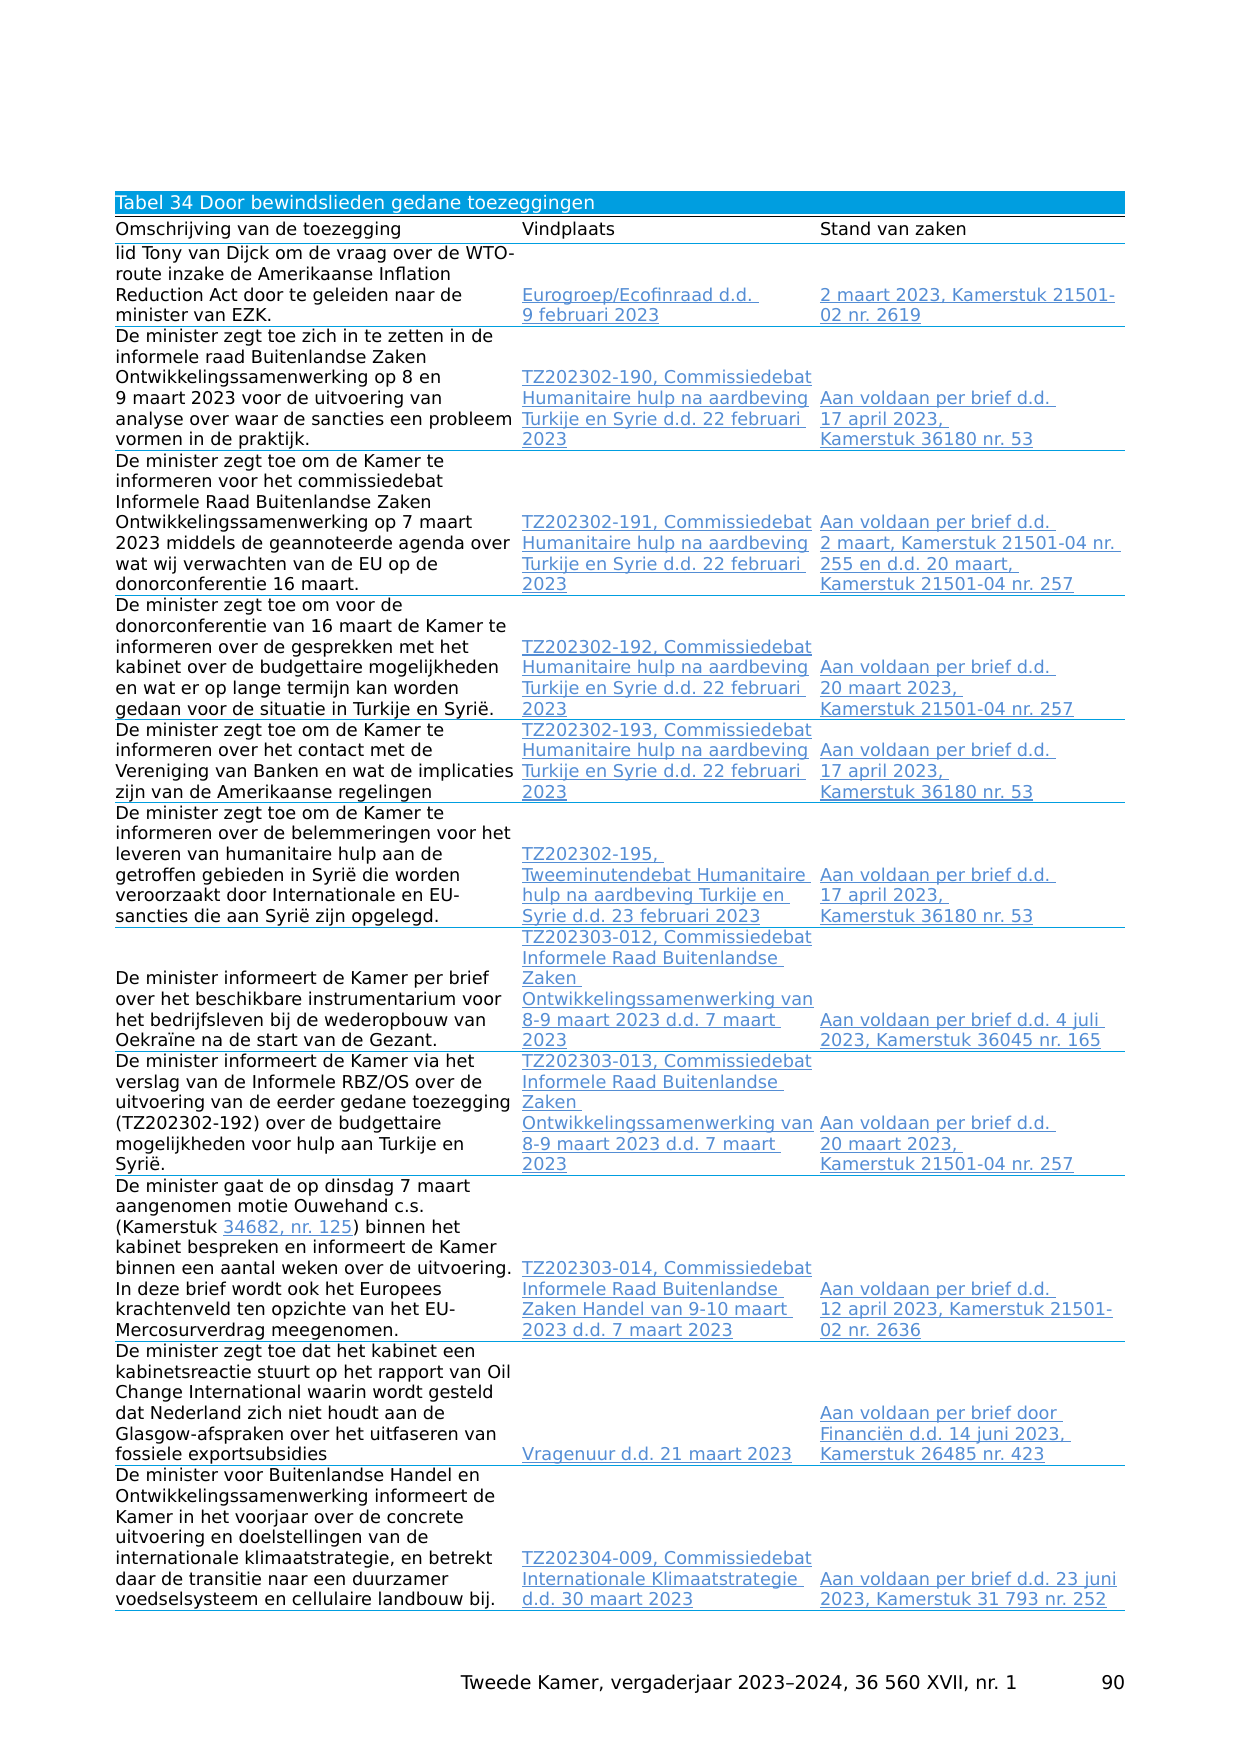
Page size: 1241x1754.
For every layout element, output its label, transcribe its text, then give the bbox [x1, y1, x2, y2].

table_cell Aan voldaan per brief d.d. 17 april 2023, Kamerstuk 36180 nr. 53 [817, 327, 1125, 450]
table_cell Aan voldaan per brief d.d. 4 juli 2023, Kamerstuk 36045 nr. 165 [817, 928, 1125, 1051]
table_cell De minister informeert de Kamer per brief over het beschikbare instrumentarium voor het bedrijfsleven bij de wederopbouw van Oekraïne na de start van de Gezant. [115, 928, 519, 1051]
table_cell TZ202303-012, Commissiedebat Informele Raad Buitenlandse Zaken Ontwikkelingssamenwerking van 8-9 maart 2023 d.d. 7 maart 2023 [519, 928, 817, 1051]
table_cell TZ202303-014, Commissiedebat Informele Raad Buitenlandse Zaken Handel van 9-10 maart 2023 d.d. 7 maart 2023 [519, 1176, 817, 1341]
table_cell TZ202302-191, Commissiedebat Humanitaire hulp na aardbeving Turkije en Syrie d.d. 22 februari 2023 [519, 451, 817, 595]
table_cell De minister gaat de op dinsdag 7 maart aangenomen motie Ouwehand c.s. (Kamerstuk 34682, nr. 125) binnen het kabinet bespreken en informeert de Kamer binnen een aantal weken over de uitvoering. In deze brief wordt ook het Europees krachtenveld ten opzichte van het EU-Mercosurverdrag meegenomen. [115, 1176, 519, 1341]
table_cell TZ202303-013, Commissiedebat Informele Raad Buitenlandse Zaken Ontwikkelingssamenwerking van 8-9 maart 2023 d.d. 7 maart 2023 [519, 1052, 817, 1175]
table_cell Aan voldaan per brief d.d. 17 april 2023, Kamerstuk 36180 nr. 53 [817, 720, 1125, 802]
table_cell Aan voldaan per brief d.d. 23 juni 2023, Kamerstuk 31 793 nr. 252 [817, 1466, 1125, 1610]
table_cell Stand van zaken [817, 217, 1125, 243]
table_cell Vindplaats [519, 217, 817, 243]
table_cell lid Tony van Dijck om de vraag over de WTO-route inzake de Amerikaanse Inflation Reduction Act door te geleiden naar de minister van EZK. [115, 244, 519, 326]
table_cell De minister zegt toe om de Kamer te informeren voor het commissiedebat Informele Raad Buitenlandse Zaken Ontwikkelingssamenwerking op 7 maart 2023 middels de geannoteerde agenda over wat wij verwachten van de EU op de donorconferentie 16 maart. [115, 451, 519, 595]
table_cell Aan voldaan per brief d.d. 20 maart 2023, Kamerstuk 21501-04 nr. 257 [817, 1052, 1125, 1175]
table_cell Eurogroep/Ecofinraad d.d. 9 februari 2023 [519, 244, 817, 326]
table_cell De minister informeert de Kamer via het verslag van de Informele RBZ/OS over de uitvoering van de eerder gedane toezegging (TZ202302-192) over de budgettaire mogelijkheden voor hulp aan Turkije en Syrië. [115, 1052, 519, 1175]
table_cell TZ202302-192, Commissiedebat Humanitaire hulp na aardbeving Turkije en Syrie d.d. 22 februari 2023 [519, 596, 817, 719]
table_cell Aan voldaan per brief door Financiën d.d. 14 juni 2023, Kamerstuk 26485 nr. 423 [817, 1342, 1125, 1465]
table_cell Aan voldaan per brief d.d. 17 april 2023, Kamerstuk 36180 nr. 53 [817, 803, 1125, 926]
table_cell De minister zegt toe om de Kamer te informeren over de belemmeringen voor het leveren van humanitaire hulp aan de getroffen gebieden in Syrië die worden veroorzaakt door Internationale en EU-sancties die aan Syrië zijn opgelegd. [115, 803, 519, 926]
table_cell 2 maart 2023, Kamerstuk 21501-02 nr. 2619 [817, 244, 1125, 326]
table_cell Vragenuur d.d. 21 maart 2023 [519, 1342, 817, 1465]
table_cell TZ202302-195, Tweeminutendebat Humanitaire hulp na aardbeving Turkije en Syrie d.d. 23 februari 2023 [519, 803, 817, 926]
table_cell TZ202302-190, Commissiedebat Humanitaire hulp na aardbeving Turkije en Syrie d.d. 22 februari 2023 [519, 327, 817, 450]
table_cell Aan voldaan per brief d.d. 12 april 2023, Kamerstuk 21501-02 nr. 2636 [817, 1176, 1125, 1341]
table_cell De minister zegt toe dat het kabinet een kabinetsreactie stuurt op het rapport van Oil Change International waarin wordt gesteld dat Nederland zich niet houdt aan de Glasgow-afspraken over het uitfaseren van fossiele exportsubsidies [115, 1342, 519, 1465]
table_cell De minister voor Buitenlandse Handel en Ontwikkelingssamenwerking informeert de Kamer in het voorjaar over de concrete uitvoering en doelstellingen van de internationale klimaatstrategie, en betrekt daar de transitie naar een duurzamer voedselsysteem en cellulaire landbouw bij. [115, 1466, 519, 1610]
table_cell Aan voldaan per brief d.d. 20 maart 2023, Kamerstuk 21501-04 nr. 257 [817, 596, 1125, 719]
table_cell Aan voldaan per brief d.d. 2 maart, Kamerstuk 21501-04 nr. 255 en d.d. 20 maart, Kamerstuk 21501-04 nr. 257 [817, 451, 1125, 595]
table_cell Omschrijving van de toezegging [115, 217, 519, 243]
table_cell TZ202304-009, Commissiedebat Internationale Klimaatstrategie d.d. 30 maart 2023 [519, 1466, 817, 1610]
table_cell De minister zegt toe om voor de donorconferentie van 16 maart de Kamer te informeren over de gesprekken met het kabinet over de budgettaire mogelijkheden en wat er op lange termijn kan worden gedaan voor de situatie in Turkije en Syrië. [115, 596, 519, 719]
table_cell TZ202302-193, Commissiedebat Humanitaire hulp na aardbeving Turkije en Syrie d.d. 22 februari 2023 [519, 720, 817, 802]
table_cell De minister zegt toe zich in te zetten in de informele raad Buitenlandse Zaken Ontwikkelingssamenwerking op 8 en 9 maart 2023 voor de uitvoering van analyse over waar de sancties een probleem vormen in de praktijk. [115, 327, 519, 450]
table_cell De minister zegt toe om de Kamer te informeren over het contact met de Vereniging van Banken en wat de implicaties zijn van de Amerikaanse regelingen [115, 720, 519, 802]
